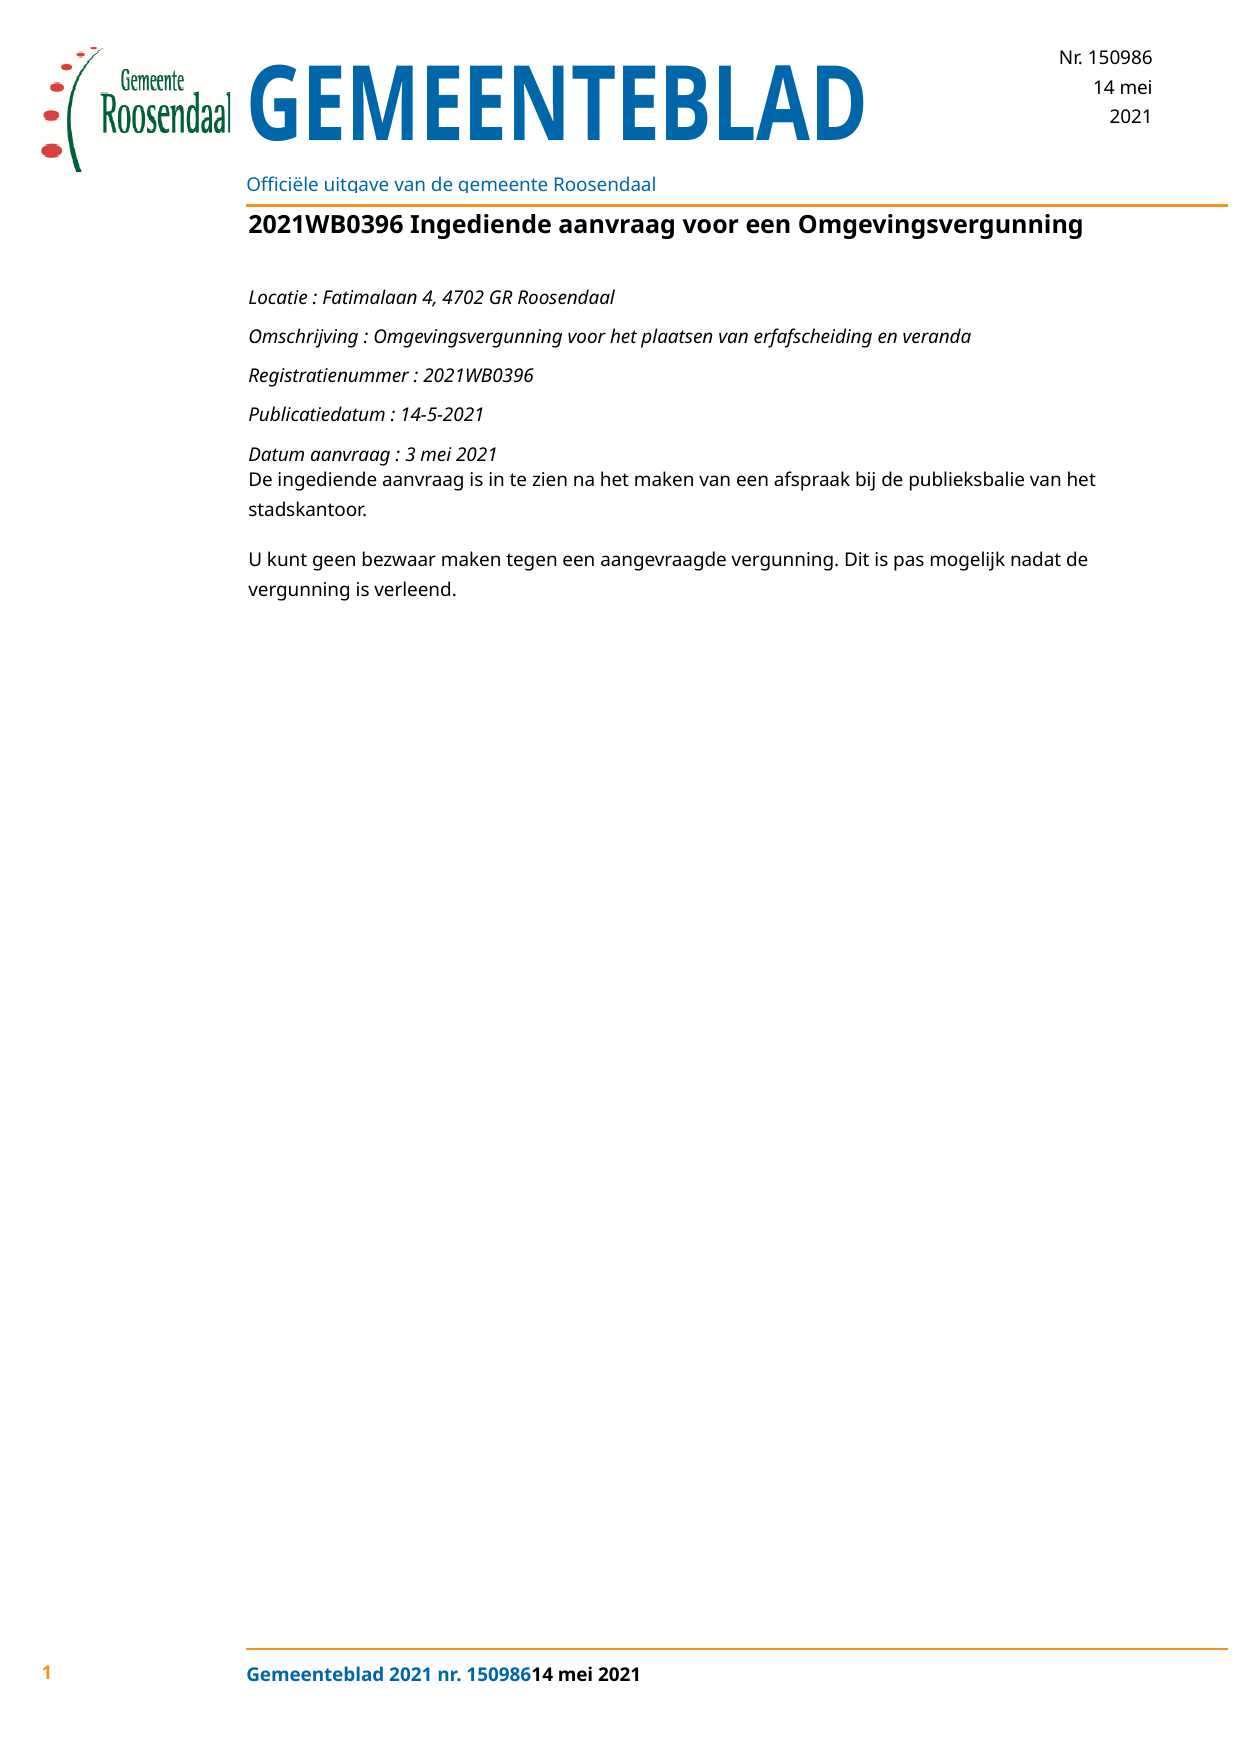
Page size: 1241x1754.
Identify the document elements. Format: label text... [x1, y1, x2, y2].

text De ingediende aanvraag is in te zien na het maken van een afspraak bij de publieksbalie van het stadskantoor. [248, 467, 1152, 522]
text Datum aanvraag : 3 mei 2021 [248, 441, 1152, 467]
text U kunt geen bezwaar maken tegen een aangevraagde vergunning. Dit is pas mogelijk nadat de vergunning is verleend. [248, 547, 1152, 602]
text Publicatiedatum : 14-5-2021 [248, 402, 1152, 427]
text Omschrijving : Omgevingsvergunning voor het plaatsen van erfafscheiding en veranda [248, 323, 1152, 349]
text Registratienummer : 2021WB0396 [248, 362, 1152, 388]
picture [41, 47, 231, 172]
text Locatie : Fatimalaan 4, 4702 GR Roosendaal [248, 284, 1152, 309]
text 2021WB0396 Ingediende aanvraag voor een Omgevingsvergunning [248, 207, 1152, 241]
